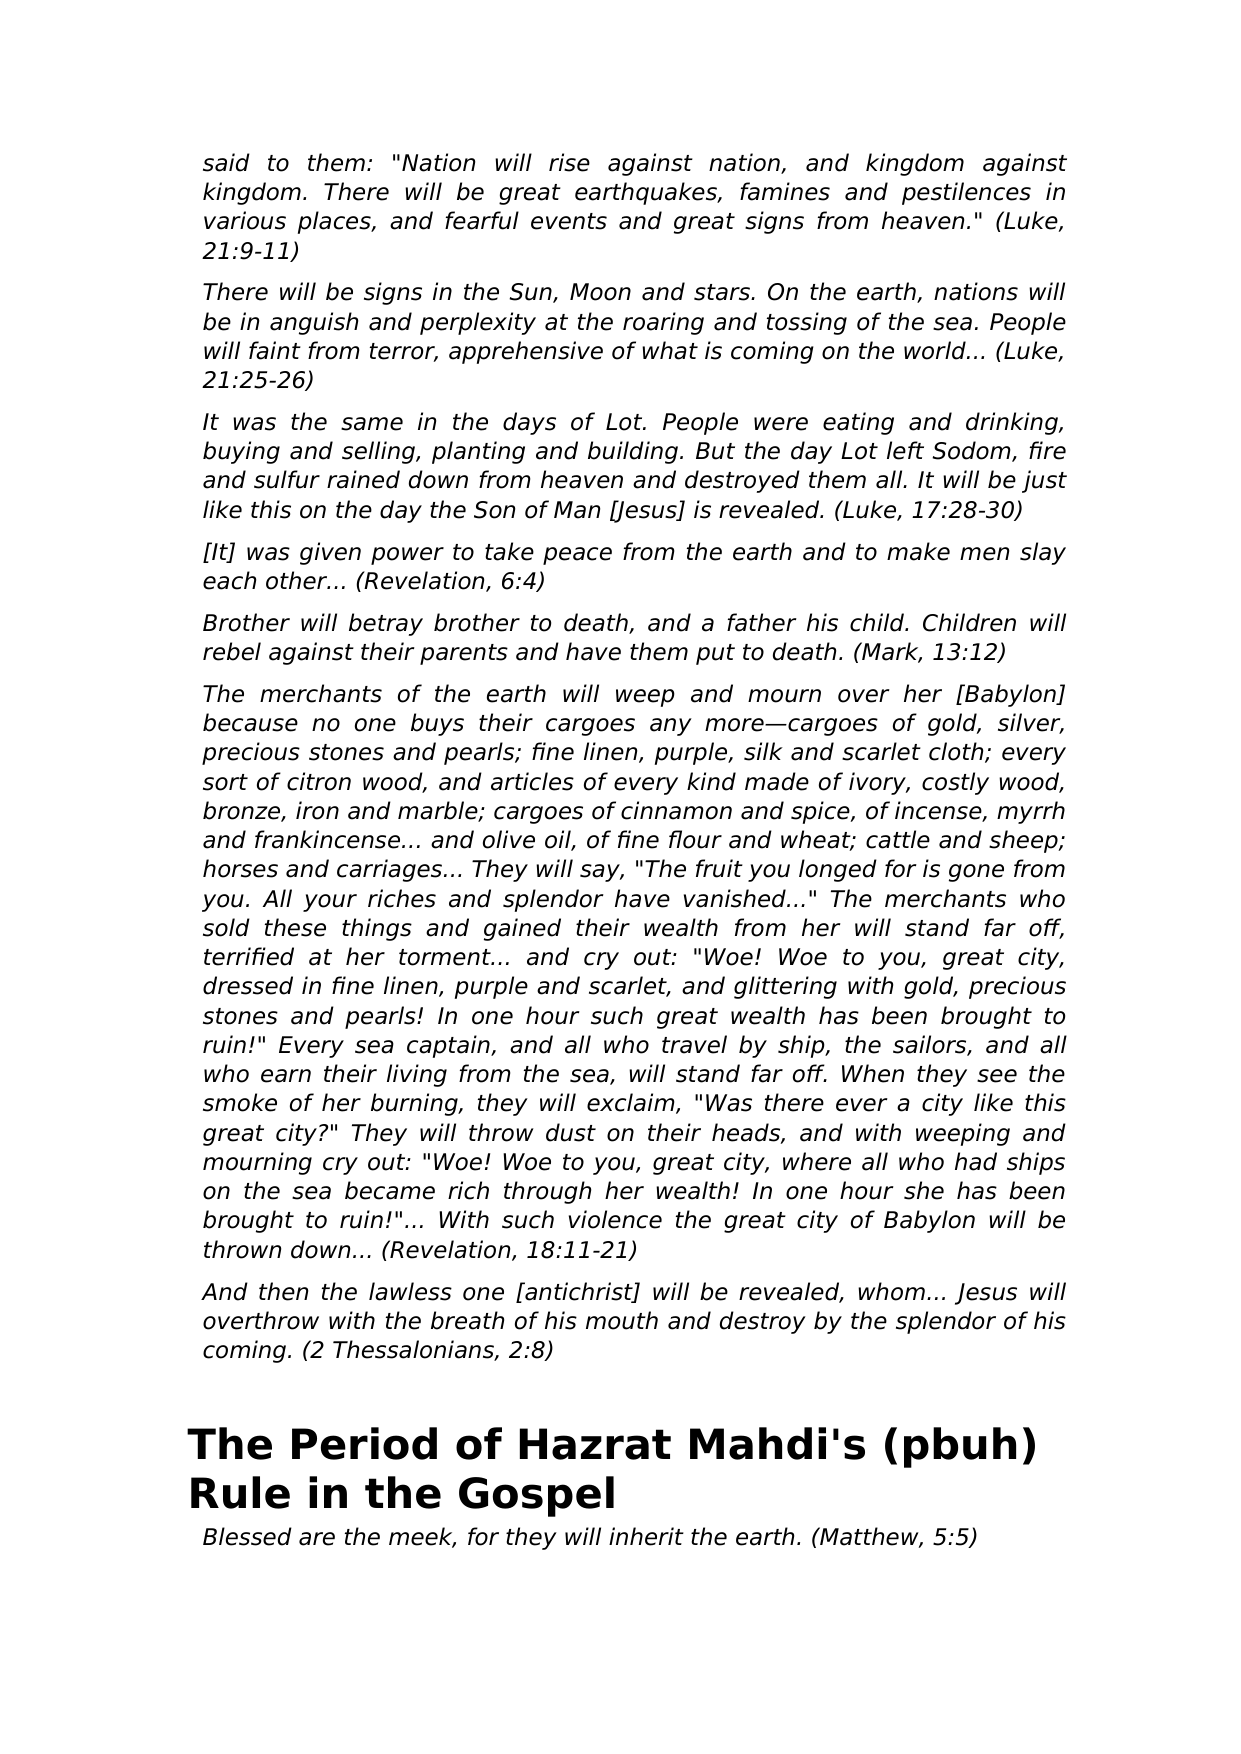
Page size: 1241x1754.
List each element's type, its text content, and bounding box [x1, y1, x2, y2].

text There will be signs in the Sun, Moon and stars. On the earth, nations will be in anguish and perplexity at the roaring and tossing of the sea. People will faint from terror, apprehensive of what is coming on the world... (Luke, 21:25-26) [202, 279, 1068, 394]
text [It] was given power to take peace from the earth and to make men slay each other... (Revelation, 6:4) [202, 539, 1068, 595]
text It was the same in the days of Lot. People were eating and drinking, buying and selling, planting and building. But the day Lot left Sodom, fire and sulfur rained down from heaven and destroyed them all. It will be just like this on the day the Son of Man [Jesus] is revealed. (Luke, 17:28-30) [202, 409, 1068, 524]
text said to them: "Nation will rise against nation, and kingdom against kingdom. There will be great earthquakes, famines and pestilences in various places, and fearful events and great signs from heaven." (Luke, 21:9-11) [202, 150, 1068, 264]
subtitle The Period of Hazrat Mahdi's (pbuh) Rule in the Gospel [187, 1421, 1090, 1518]
text And then the lawless one [antichrist] will be revealed, whom... Jesus will overthrow with the breath of his mouth and destroy by the splendor of his coming. (2 Thessalonians, 2:8) [202, 1279, 1068, 1364]
text Brother will betray brother to death, and a father his child. Children will rebel against their parents and have them put to death. (Mark, 13:12) [202, 610, 1068, 666]
text Blessed are the meek, for they will inherit the earth. (Matthew, 5:5) [202, 1524, 1068, 1551]
text The merchants of the earth will weep and mourn over her [Babylon] because no one buys their cargoes any more—cargoes of gold, silver, precious stones and pearls; fine linen, purple, silk and scarlet cloth; every sort of citron wood, and articles of every kind made of ivory, costly wood, bronze, iron and marble; cargoes of cinnamon and spice, of incense, myrrh and frankincense... and olive oil, of fine flour and wheat; cattle and sheep; horses and carriages... They will say, "The fruit you longed for is gone from you. All your riches and splendor have vanished..." The merchants who sold these things and gained their wealth from her will stand far off, terrified at her torment... and cry out: "Woe! Woe to you, great city, dressed in fine linen, purple and scarlet, and glittering with gold, precious stones and pearls! In one hour such great wealth has been brought to ruin!" Every sea captain, and all who travel by ship, the sailors, and all who earn their living from the sea, will stand far off. When they see the smoke of her burning, they will exclaim, "Was there ever a city like this great city?" They will throw dust on their heads, and with weeping and mourning cry out: "Woe! Woe to you, great city, where all who had ships on the sea became rich through her wealth! In one hour she has been brought to ruin!"... With such violence the great city of Babylon will be thrown down... (Revelation, 18:11-21) [202, 681, 1068, 1264]
